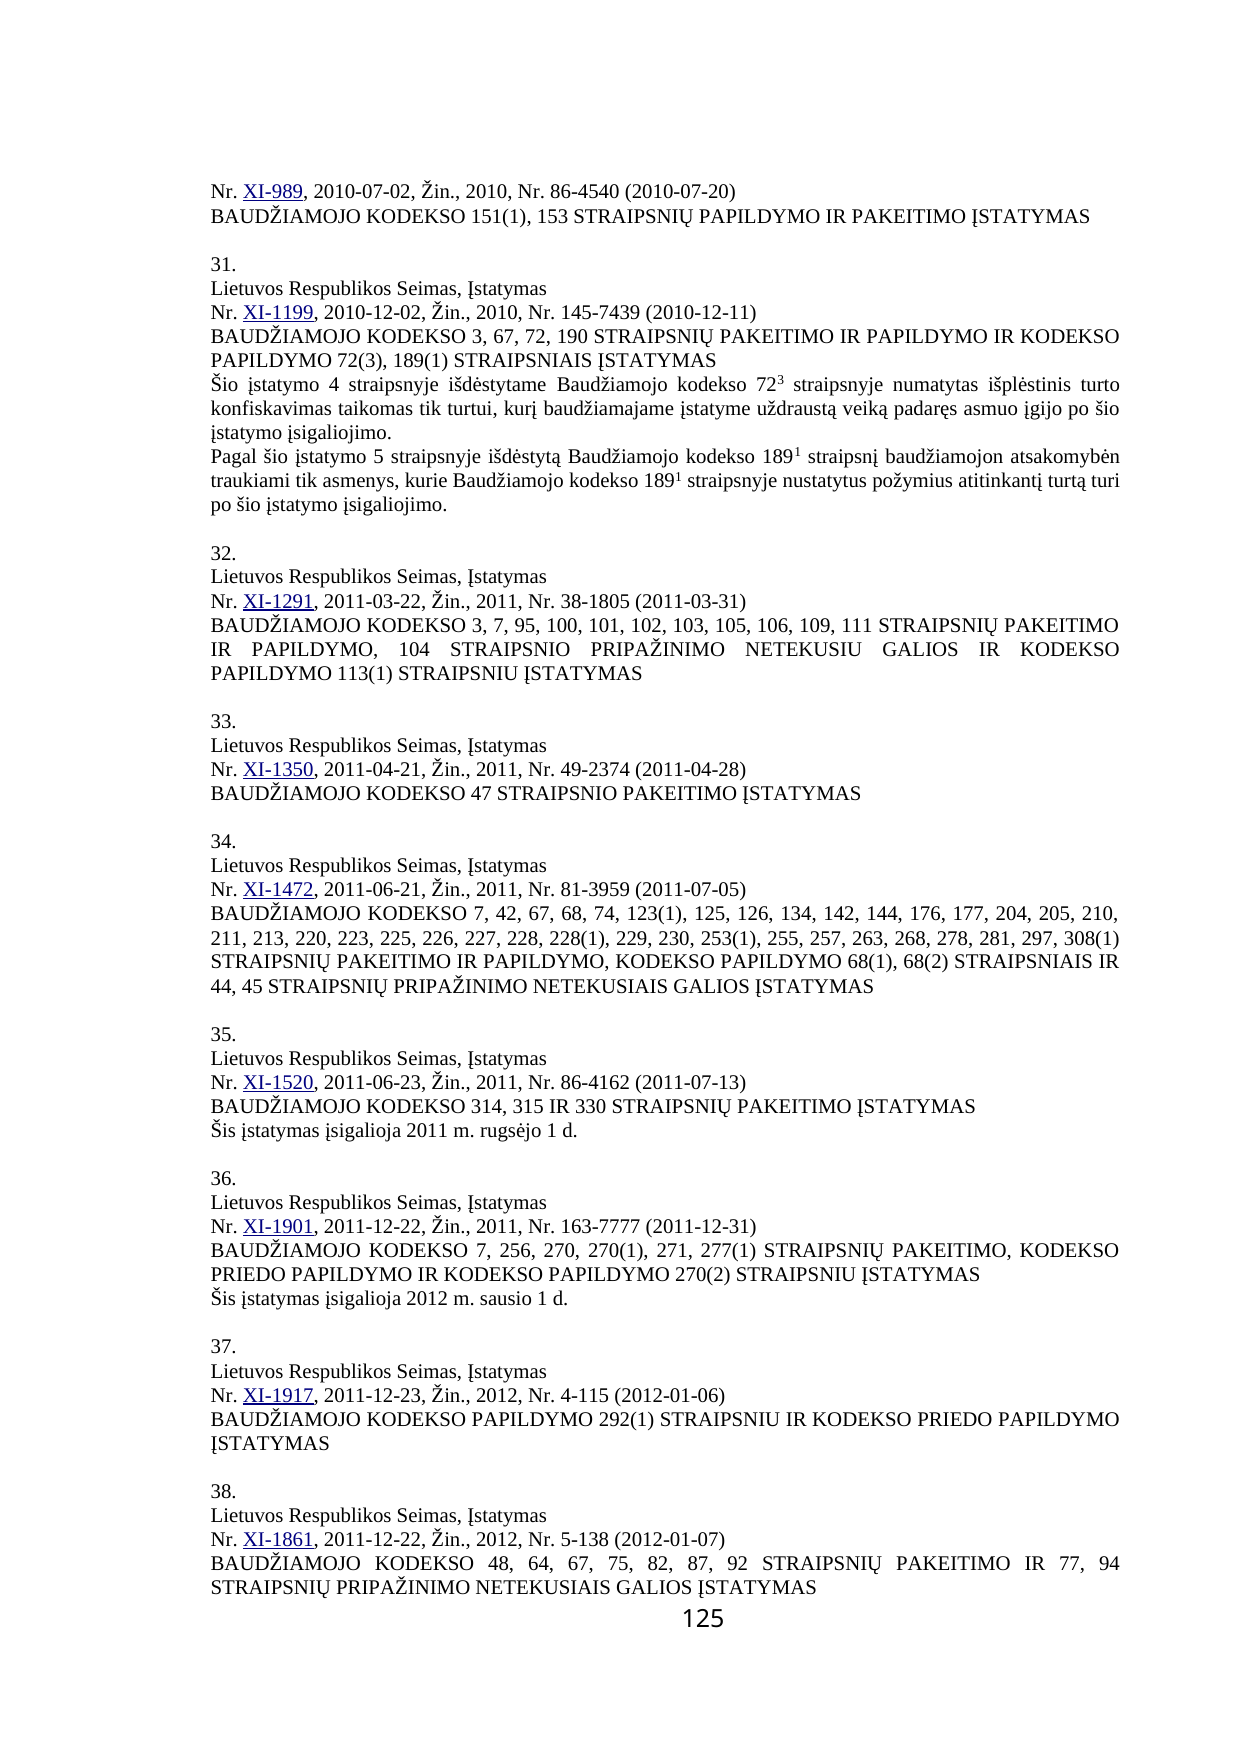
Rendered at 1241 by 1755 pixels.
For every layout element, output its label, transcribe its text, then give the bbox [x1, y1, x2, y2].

text Nr. XI-1917, 2011-12-23, Žin., 2012, Nr. 4-115 (2012-01-06) [210, 1383, 1120, 1407]
text Šis įstatymas įsigalioja 2012 m. sausio 1 d. [210, 1286, 1120, 1310]
text 35. [210, 1022, 1120, 1046]
text BAUDŽIAMOJO KODEKSO 7, 42, 67, 68, 74, 123(1), 125, 126, 134, 142, 144, 176, 177, 204, 205, 210, 211, 213, 220, 223, 225, 226, 227, 228, 228(1), 229, 230, 253(1), 255, 257, 263, 268, 278, 281, 297, 308(1) STRAIPSNIŲ PAKEITIMO IR PAPILDYMO, KODEKSO PAPILDYMO 68(1), 68(2) STRAIPSNIAIS IR 44, 45 STRAIPSNIŲ PRIPAŽINIMO NETEKUSIAIS GALIOS ĮSTATYMAS [210, 901, 1120, 998]
text Nr. XI-1901, 2011-12-22, Žin., 2011, Nr. 163-7777 (2011-12-31) [210, 1214, 1120, 1238]
text Lietuvos Respublikos Seimas, Įstatymas [210, 853, 1120, 877]
text BAUDŽIAMOJO KODEKSO 47 STRAIPSNIO PAKEITIMO ĮSTATYMAS [210, 781, 1120, 805]
text Nr. XI-1291, 2011-03-22, Žin., 2011, Nr. 38-1805 (2011-03-31) [210, 588, 1120, 613]
text BAUDŽIAMOJO KODEKSO 7, 256, 270, 270(1), 271, 277(1) STRAIPSNIŲ PAKEITIMO, KODEKSO PRIEDO PAPILDYMO IR KODEKSO PAPILDYMO 270(2) STRAIPSNIU ĮSTATYMAS [210, 1238, 1120, 1286]
text Lietuvos Respublikos Seimas, Įstatymas [210, 1358, 1120, 1383]
text BAUDŽIAMOJO KODEKSO 151(1), 153 STRAIPSNIŲ PAPILDYMO IR PAKEITIMO ĮSTATYMAS [210, 203, 1120, 228]
text Nr. XI-989, 2010-07-02, Žin., 2010, Nr. 86-4540 (2010-07-20) [210, 179, 1120, 203]
text Nr. XI-1350, 2011-04-21, Žin., 2011, Nr. 49-2374 (2011-04-28) [210, 757, 1120, 781]
text Lietuvos Respublikos Seimas, Įstatymas [210, 733, 1120, 757]
text Nr. XI-1520, 2011-06-23, Žin., 2011, Nr. 86-4162 (2011-07-13) [210, 1070, 1120, 1094]
text 32. [210, 540, 1120, 564]
text Šio įstatymo 4 straipsnyje išdėstytame Baudžiamojo kodekso 723 straipsnyje numatytas išplėstinis turto konfiskavimas taikomas tik turtui, kurį baudžiamajame įstatyme uždraustą veiką padaręs asmuo įgijo po šio įstatymo įsigaliojimo. [210, 372, 1120, 444]
text 37. [210, 1334, 1120, 1358]
text Nr. XI-1861, 2011-12-22, Žin., 2012, Nr. 5-138 (2012-01-07) [210, 1527, 1120, 1551]
text 34. [210, 829, 1120, 853]
text 33. [210, 709, 1120, 733]
text Lietuvos Respublikos Seimas, Įstatymas [210, 1046, 1120, 1070]
text Šis įstatymas įsigalioja 2011 m. rugsėjo 1 d. [210, 1118, 1120, 1142]
text Nr. XI-1472, 2011-06-21, Žin., 2011, Nr. 81-3959 (2011-07-05) [210, 877, 1120, 901]
text Lietuvos Respublikos Seimas, Įstatymas [210, 1503, 1120, 1527]
text Lietuvos Respublikos Seimas, Įstatymas [210, 564, 1120, 588]
text BAUDŽIAMOJO KODEKSO PAPILDYMO 292(1) STRAIPSNIU IR KODEKSO PRIEDO PAPILDYMO ĮSTATYMAS [210, 1407, 1120, 1455]
text BAUDŽIAMOJO KODEKSO 48, 64, 67, 75, 82, 87, 92 STRAIPSNIŲ PAKEITIMO IR 77, 94 STRAIPSNIŲ PRIPAŽINIMO NETEKUSIAIS GALIOS ĮSTATYMAS [210, 1551, 1120, 1599]
text 31. [210, 252, 1120, 276]
text 36. [210, 1166, 1120, 1190]
text 38. [210, 1479, 1120, 1503]
text Pagal šio įstatymo 5 straipsnyje išdėstytą Baudžiamojo kodekso 1891 straipsnį baudžiamojon atsakomybėn traukiami tik asmenys, kurie Baudžiamojo kodekso 1891 straipsnyje nustatytus požymius atitinkantį turtą turi po šio įstatymo įsigaliojimo. [210, 444, 1120, 516]
text BAUDŽIAMOJO KODEKSO 3, 67, 72, 190 STRAIPSNIŲ PAKEITIMO IR PAPILDYMO IR KODEKSO PAPILDYMO 72(3), 189(1) STRAIPSNIAIS ĮSTATYMAS [210, 324, 1120, 372]
text Lietuvos Respublikos Seimas, Įstatymas [210, 276, 1120, 300]
text BAUDŽIAMOJO KODEKSO 314, 315 IR 330 STRAIPSNIŲ PAKEITIMO ĮSTATYMAS [210, 1094, 1120, 1118]
text Nr. XI-1199, 2010-12-02, Žin., 2010, Nr. 145-7439 (2010-12-11) [210, 300, 1120, 324]
text Lietuvos Respublikos Seimas, Įstatymas [210, 1190, 1120, 1214]
text BAUDŽIAMOJO KODEKSO 3, 7, 95, 100, 101, 102, 103, 105, 106, 109, 111 STRAIPSNIŲ PAKEITIMO IR PAPILDYMO, 104 STRAIPSNIO PRIPAŽINIMO NETEKUSIU GALIOS IR KODEKSO PAPILDYMO 113(1) STRAIPSNIU ĮSTATYMAS [210, 613, 1120, 685]
